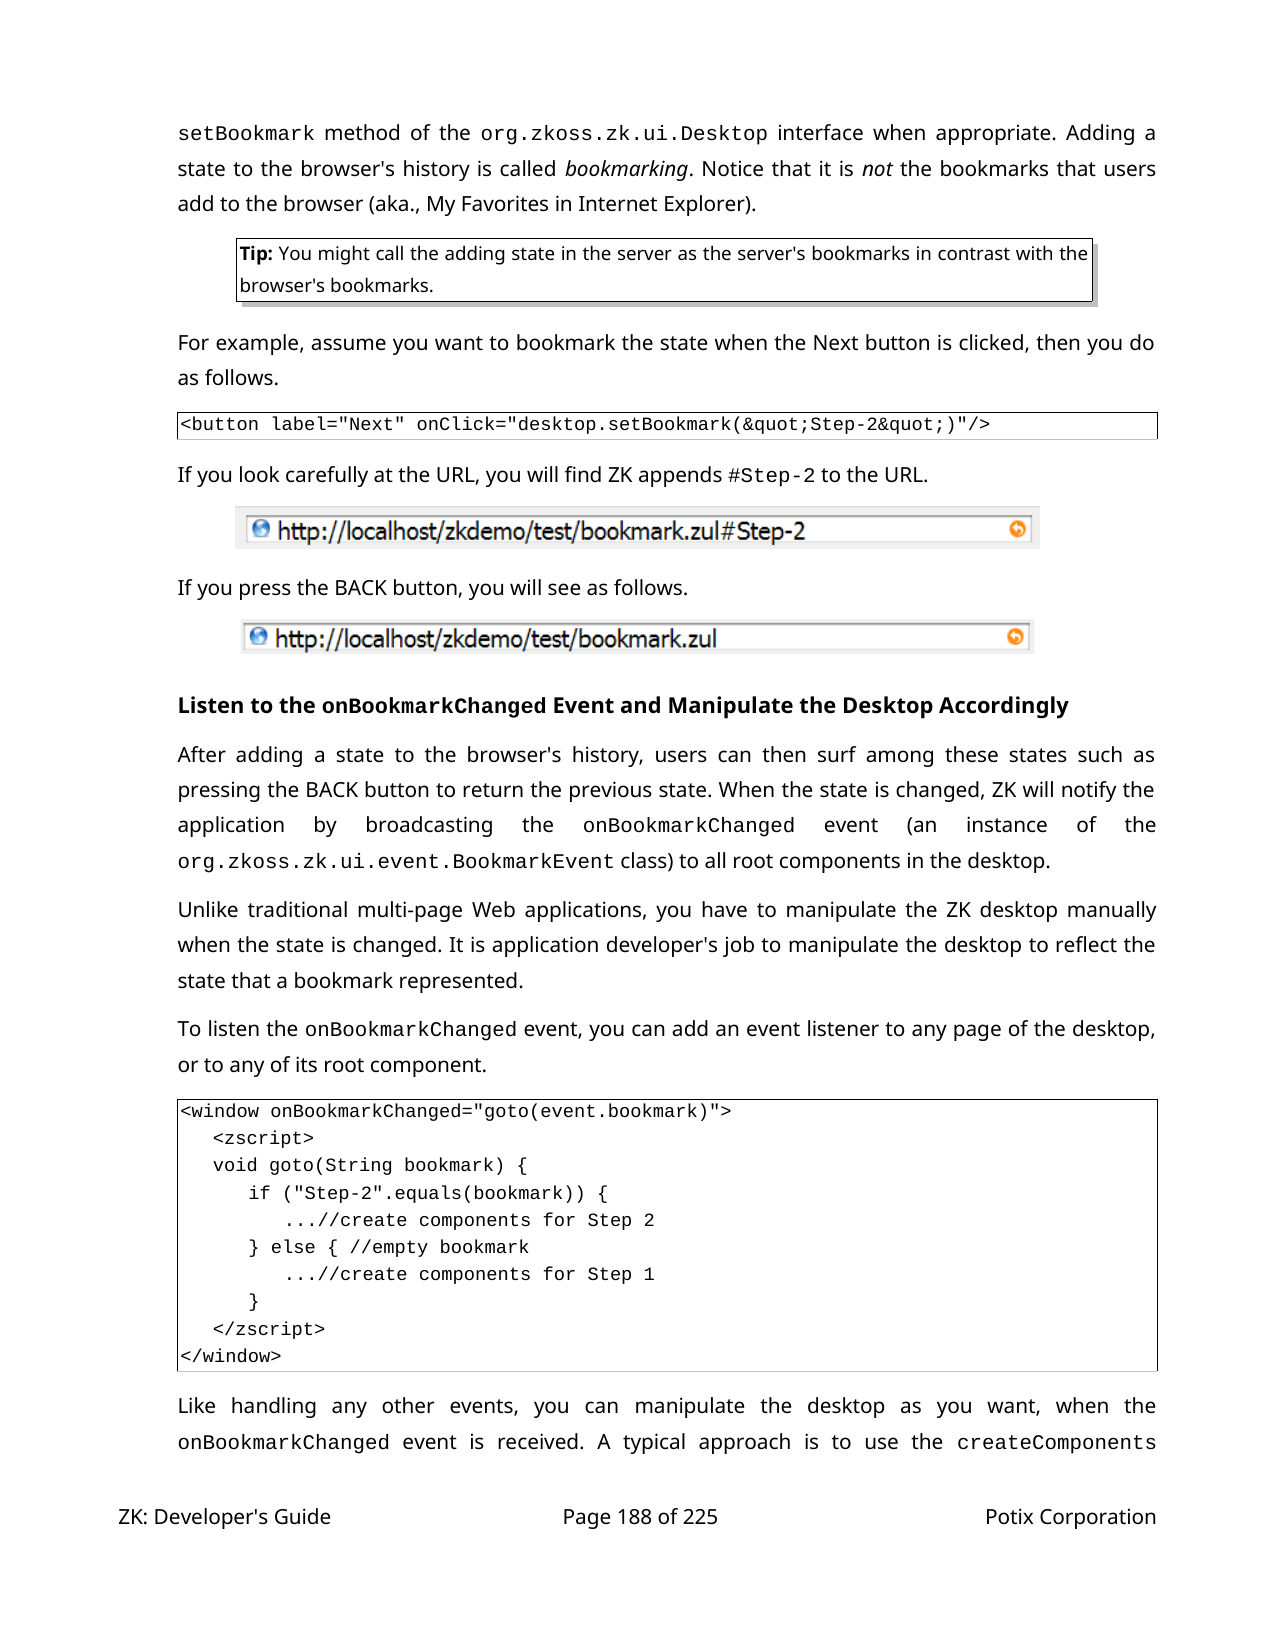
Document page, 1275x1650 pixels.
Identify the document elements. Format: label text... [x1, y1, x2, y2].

text Like handling any other events, you can manipulate the desktop as you want, when the onBookmarkChanged event is received. A typical approach is to use the createComponents [177, 1392, 1157, 1455]
text To listen the onBookmarkChanged event, you can add an event listener to any page of the desktop, or to any of its root component. [177, 1014, 1157, 1078]
subtitle Listen to the onBookmarkChanged Event and Manipulate the Desktop Accordingly [177, 644, 1157, 719]
text <button label="Next" onClick="desktop.setBookmark(&quot;Step-2&quot;)"/> [178, 413, 1157, 439]
text ...//create components for Step 2 [178, 1208, 1157, 1232]
text Unlike traditional multi-page Web applications, you have to manipulate the ZK desktop manually when the state is changed. It is application developer's job to manipulate the desktop to reflect the state that a bookmark represented. [177, 895, 1157, 994]
text After adding a state to the browser's history, users can then surf among these states such as pressing the BACK button to return the previous state. When the state is changed, ZK will notify the application by broadcasting the onBookmarkChanged event (an instance of the org.zkoss.zk.ui.event.BookmarkEvent class) to all root components in the desktop. [177, 740, 1157, 875]
text </zscript> [178, 1316, 1157, 1341]
text If you press the BACK button, you will see as follows. [177, 573, 1157, 601]
text ...//create components for Step 1 [178, 1262, 1157, 1286]
text } else { //empty bookmark [178, 1235, 1157, 1259]
text </window> [178, 1344, 1157, 1371]
text <zscript> [178, 1126, 1157, 1150]
text setBookmark method of the org.zkoss.zk.ui.Desktop interface when appropriate. Adding a state to the browser's history is called bookmarking. Notice that it is not the bookmarks that users add to the browser (aka., My Favorites in Internet Explorer). [177, 118, 1157, 217]
picture [235, 506, 1040, 549]
text if ("Step-2".equals(bookmark)) { [178, 1181, 1157, 1205]
text <window onBookmarkChanged="goto(event.bookmark)"> [178, 1100, 1157, 1123]
text } [178, 1289, 1157, 1313]
picture [240, 619, 1035, 654]
text Tip: You might call the adding state in the server as the server's bookmarks in contrast with the browser's bookmarks. [237, 239, 1092, 301]
text For example, assume you want to bookmark the state when the Next button is clicked, then you do as follows. [177, 328, 1157, 391]
text If you look carefully at the URL, you will find ZK appends #Step-2 to the URL. [177, 460, 1157, 488]
text void goto(String bookmark) { [178, 1153, 1157, 1178]
